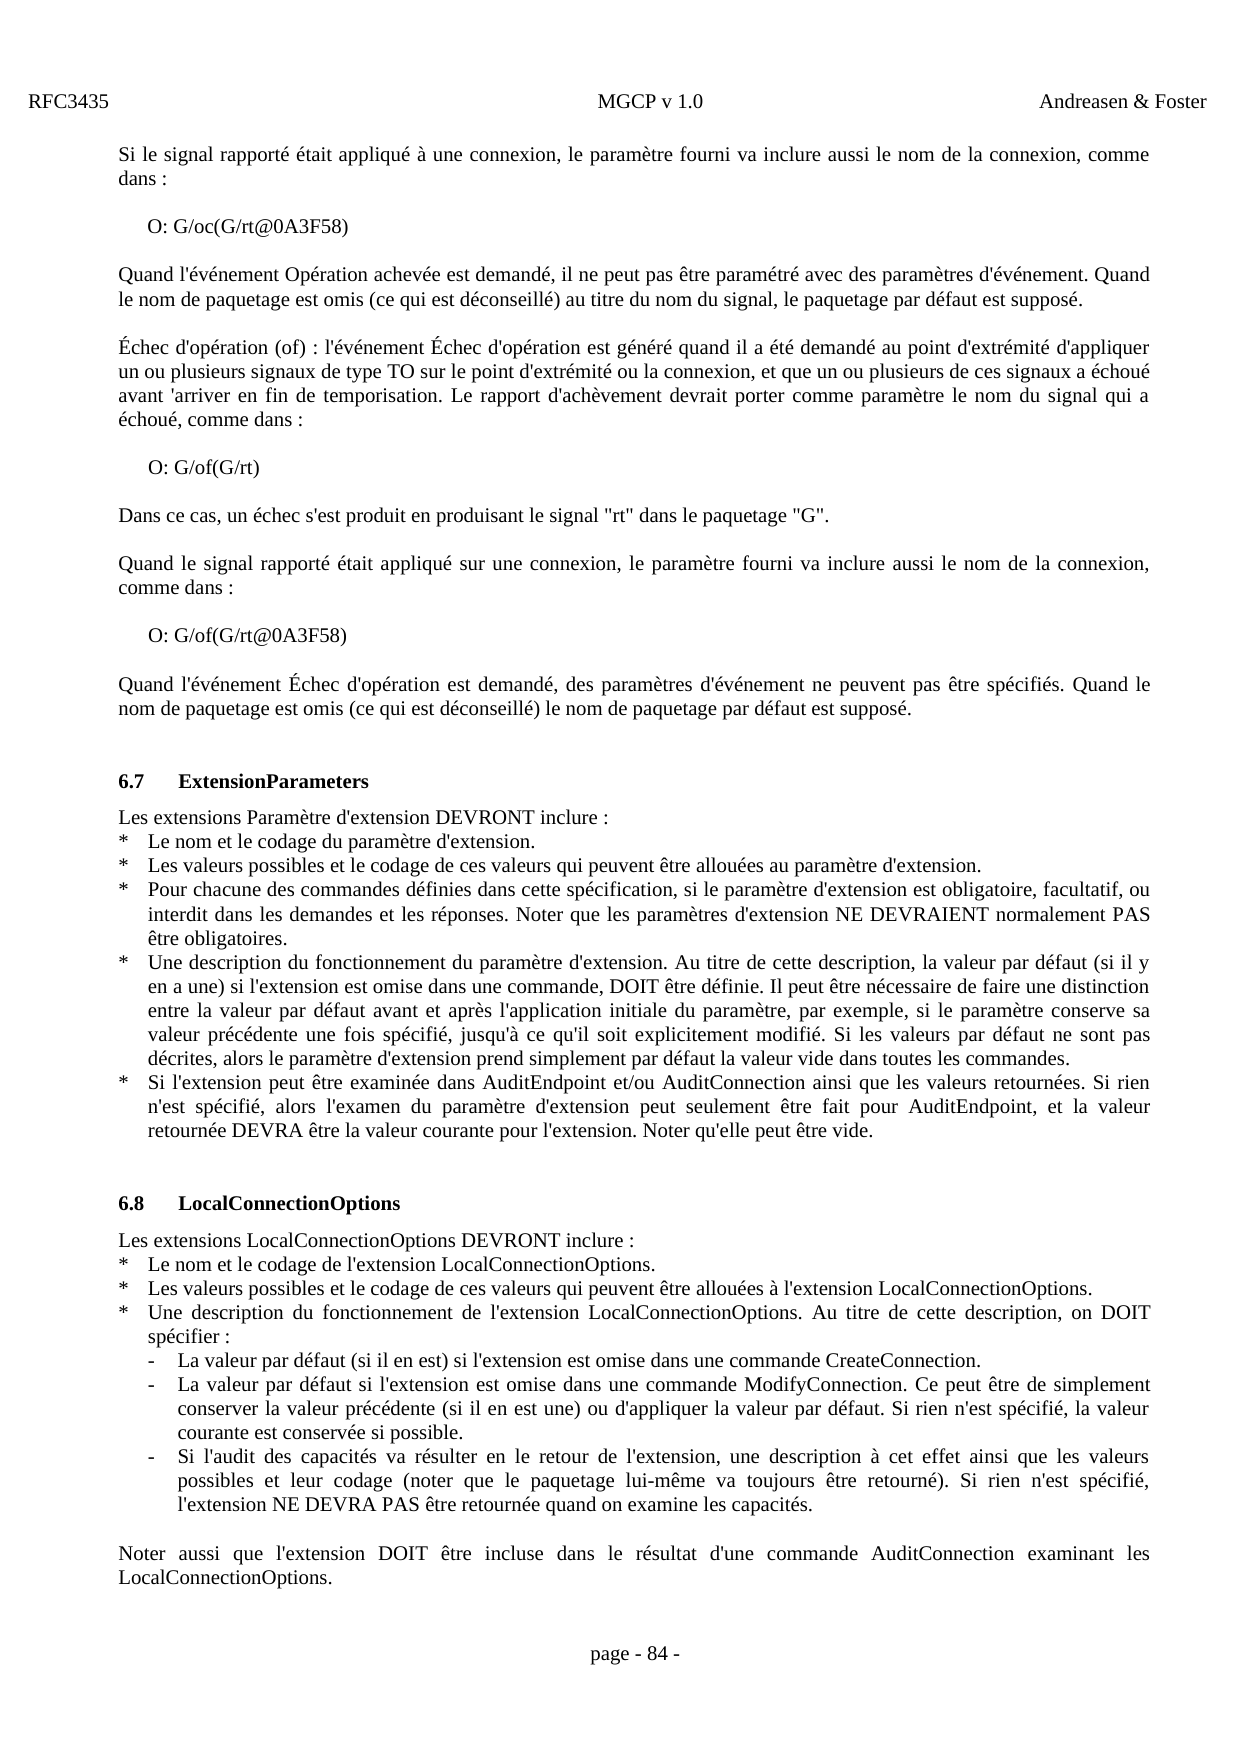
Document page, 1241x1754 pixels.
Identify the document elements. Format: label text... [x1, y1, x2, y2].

text Quand le signal rapporté était appliqué sur une connexion, le paramètre fourni va inclure aussi le nom de la connexion, comme dans : [118, 551, 1152, 599]
text * Les valeurs possibles et le codage de ces valeurs qui peuvent être allouées à l'extension LocalConnectionOptions. [118, 1276, 1152, 1300]
text O: G/of(G/rt@0A3F58) [148, 623, 1152, 647]
subtitle 6.7 ExtensionParameters [118, 769, 1152, 793]
subtitle 6.8 LocalConnectionOptions [118, 1191, 1152, 1215]
text * Une description du fonctionnement du paramètre d'extension. Au titre de cette description, la valeur par défaut (si il y en a une) si l'extension est omise dans une commande, DOIT être définie. Il peut être nécessaire de faire une distinction entre la valeur par défaut avant et après l'application initiale du paramètre, par exemple, si le paramètre conserve sa valeur précédente une fois spécifié, jusqu'à ce qu'il soit explicitement modifié. Si les valeurs par défaut ne sont pas décrites, alors le paramètre d'extension prend simplement par défaut la valeur vide dans toutes les commandes. [118, 949, 1152, 1070]
text * Le nom et le codage de l'extension LocalConnectionOptions. [118, 1252, 1152, 1276]
text * Si l'extension peut être examinée dans AuditEndpoint et/ou AuditConnection ainsi que les valeurs retournées. Si rien n'est spécifié, alors l'examen du paramètre d'extension peut seulement être fait pour AuditEndpoint, et la valeur retournée DEVRA être la valeur courante pour l'extension. Noter qu'elle peut être vide. [118, 1070, 1152, 1142]
text O: G/oc(G/rt@0A3F58) [147, 214, 1152, 238]
text * Une description du fonctionnement de l'extension LocalConnectionOptions. Au titre de cette description, on DOIT spécifier : [118, 1300, 1152, 1348]
text Échec d'opération (of) : l'événement Échec d'opération est généré quand il a été demandé au point d'extrémité d'appliquer un ou plusieurs signaux de type TO sur le point d'extrémité ou la connexion, et que un ou plusieurs de ces signaux a échoué avant 'arriver en fin de temporisation. Le rapport d'achèvement devrait porter comme paramètre le nom du signal qui a échoué, comme dans : [118, 334, 1152, 431]
text - La valeur par défaut (si il en est) si l'extension est omise dans une commande CreateConnection. [148, 1348, 1152, 1372]
text Les extensions Paramètre d'extension DEVRONT inclure : [118, 805, 1152, 829]
text - Si l'audit des capacités va résulter en le retour de l'extension, une description à cet effet ainsi que les valeurs possibles et leur codage (noter que le paquetage lui-même va toujours être retourné). Si rien n'est spécifié, l'extension NE DEVRA PAS être retournée quand on examine les capacités. [148, 1444, 1152, 1516]
text - La valeur par défaut si l'extension est omise dans une commande ModifyConnection. Ce peut être de simplement conserver la valeur précédente (si il en est une) ou d'appliquer la valeur par défaut. Si rien n'est spécifié, la valeur courante est conservée si possible. [148, 1372, 1152, 1444]
text Quand l'événement Opération achevée est demandé, il ne peut pas être paramétré avec des paramètres d'événement. Quand le nom de paquetage est omis (ce qui est déconseillé) au titre du nom du signal, le paquetage par défaut est supposé. [118, 262, 1152, 311]
text Quand l'événement Échec d'opération est demandé, des paramètres d'événement ne peuvent pas être spécifiés. Quand le nom de paquetage est omis (ce qui est déconseillé) le nom de paquetage par défaut est supposé. [118, 671, 1152, 719]
text Dans ce cas, un échec s'est produit en produisant le signal "rt" dans le paquetage "G". [118, 503, 1152, 527]
text Noter aussi que l'extension DOIT être incluse dans le résultat d'une commande AuditConnection examinant les LocalConnectionOptions. [118, 1541, 1152, 1589]
text * Le nom et le codage du paramètre d'extension. [118, 829, 1152, 853]
text * Les valeurs possibles et le codage de ces valeurs qui peuvent être allouées au paramètre d'extension. [118, 853, 1152, 877]
text Les extensions LocalConnectionOptions DEVRONT inclure : [118, 1228, 1152, 1252]
text Si le signal rapporté était appliqué à une connexion, le paramètre fourni va inclure aussi le nom de la connexion, comme dans : [118, 142, 1152, 190]
text O: G/of(G/rt) [148, 455, 1152, 479]
text * Pour chacune des commandes définies dans cette spécification, si le paramètre d'extension est obligatoire, facultatif, ou interdit dans les demandes et les réponses. Noter que les paramètres d'extension NE DEVRAIENT normalement PAS être obligatoires. [118, 877, 1152, 949]
